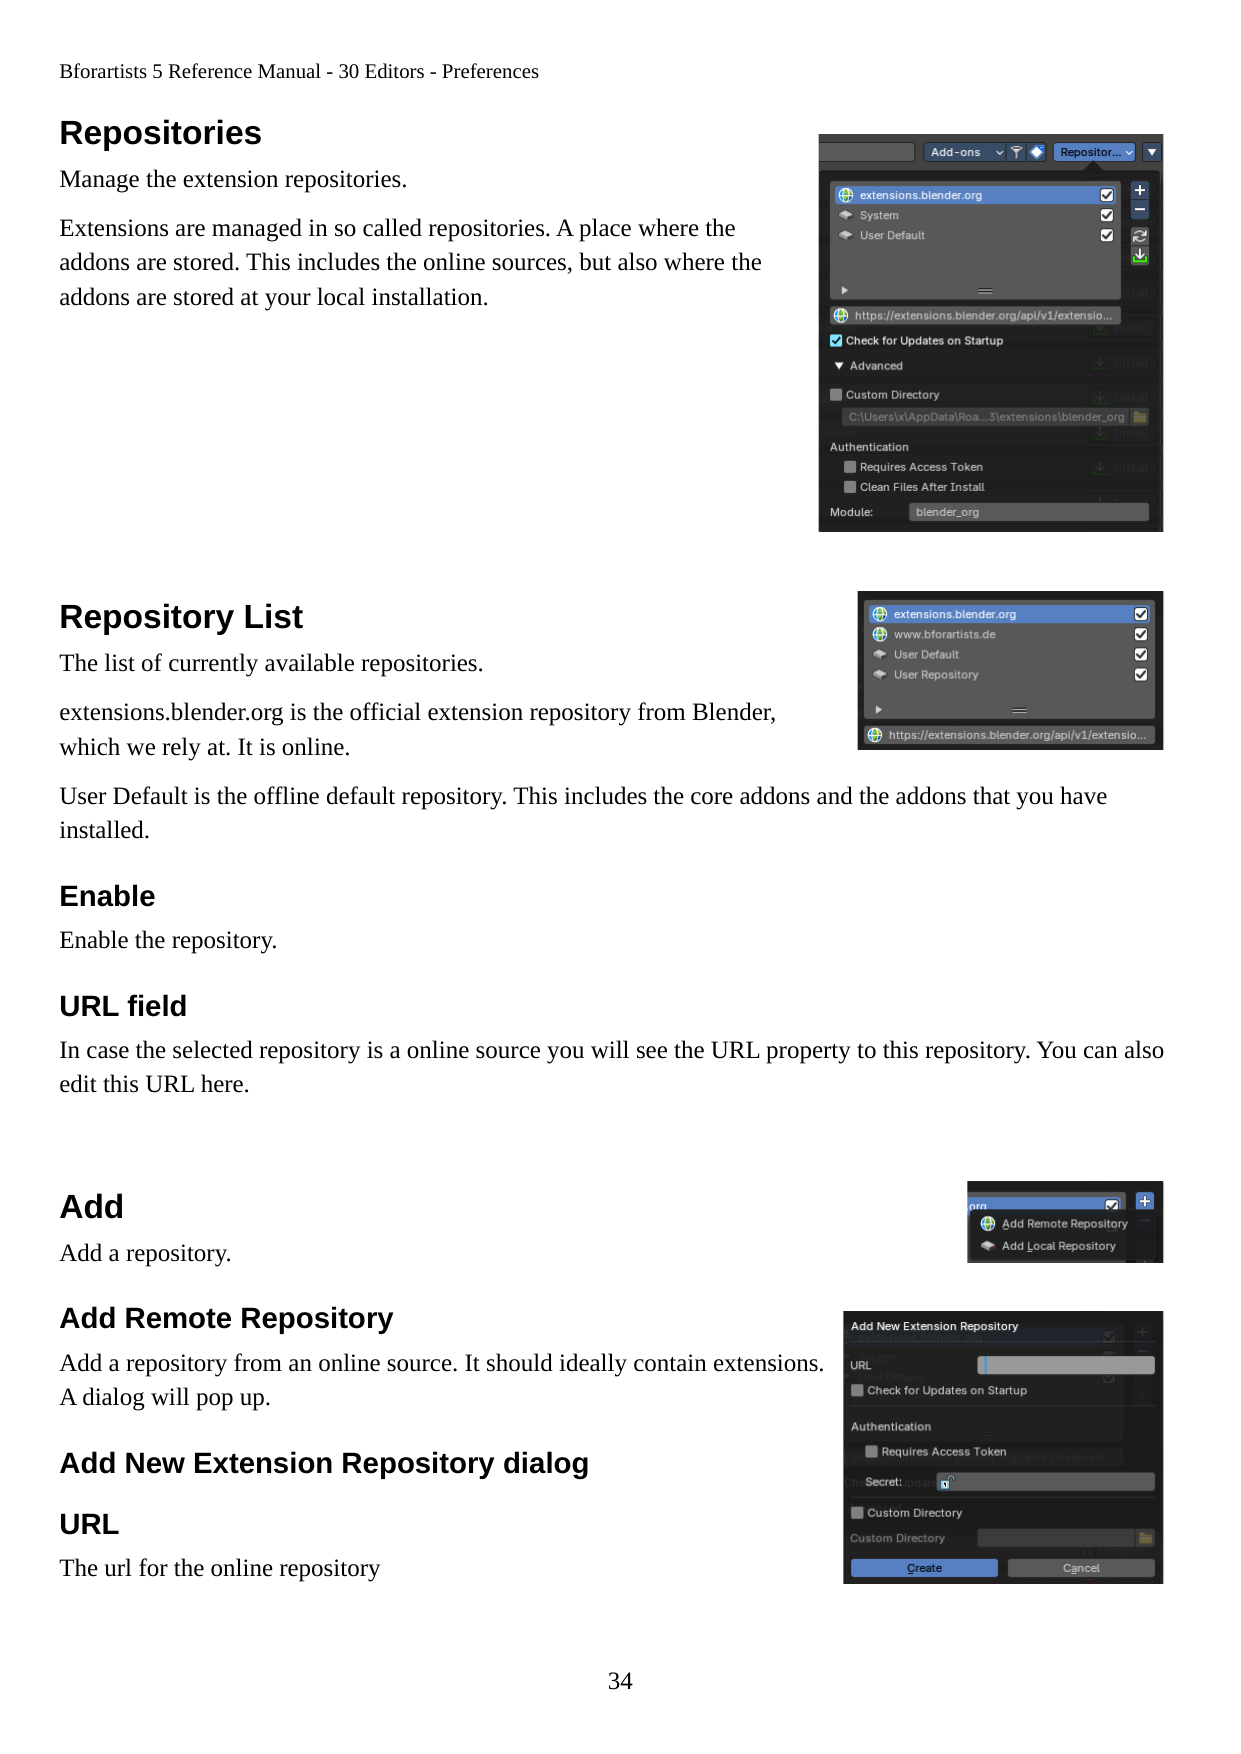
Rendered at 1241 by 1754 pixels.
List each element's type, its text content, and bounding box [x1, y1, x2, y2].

text Add a repository from an online source. It should ideally contain extensions. A dialog will pop up. [59, 1348, 843, 1411]
subtitle [1164, 1507, 1181, 1540]
picture [967, 1181, 1164, 1263]
text Extensions are managed in so called repositories. A place where the addons are stored. This includes the online sources, but also where the addons are stored at your local installation. [59, 213, 818, 311]
text In case the selected repository is a online source you will see the URL property to this repository. You can also edit this URL here. [59, 1035, 1181, 1098]
subtitle [1164, 1187, 1181, 1225]
subtitle Add [59, 1187, 967, 1225]
picture [857, 591, 1164, 750]
subtitle Enable [59, 879, 1181, 913]
picture [843, 1311, 1164, 1584]
text Enable the repository. [59, 925, 1181, 954]
subtitle URL field [59, 989, 1181, 1022]
text User Default is the offline default repository. This includes the core addons and the addons that you have installed. [59, 781, 1181, 844]
text The url for the online repository [59, 1553, 843, 1582]
subtitle [1164, 597, 1181, 636]
text The list of currently available repositories. [59, 648, 857, 677]
text Manage the extension repositories. [59, 164, 818, 192]
text extensions.blender.org is the official extension repository from Blender, which we rely at. It is online. [59, 697, 1181, 760]
subtitle Repository List [59, 597, 857, 636]
subtitle Add Remote Repository [59, 1301, 1181, 1335]
subtitle URL [59, 1507, 843, 1540]
subtitle Add New Extension Repository dialog [59, 1446, 843, 1479]
text Add a repository. [59, 1238, 1181, 1267]
picture [818, 133, 1164, 532]
subtitle Repositories [59, 113, 1181, 151]
